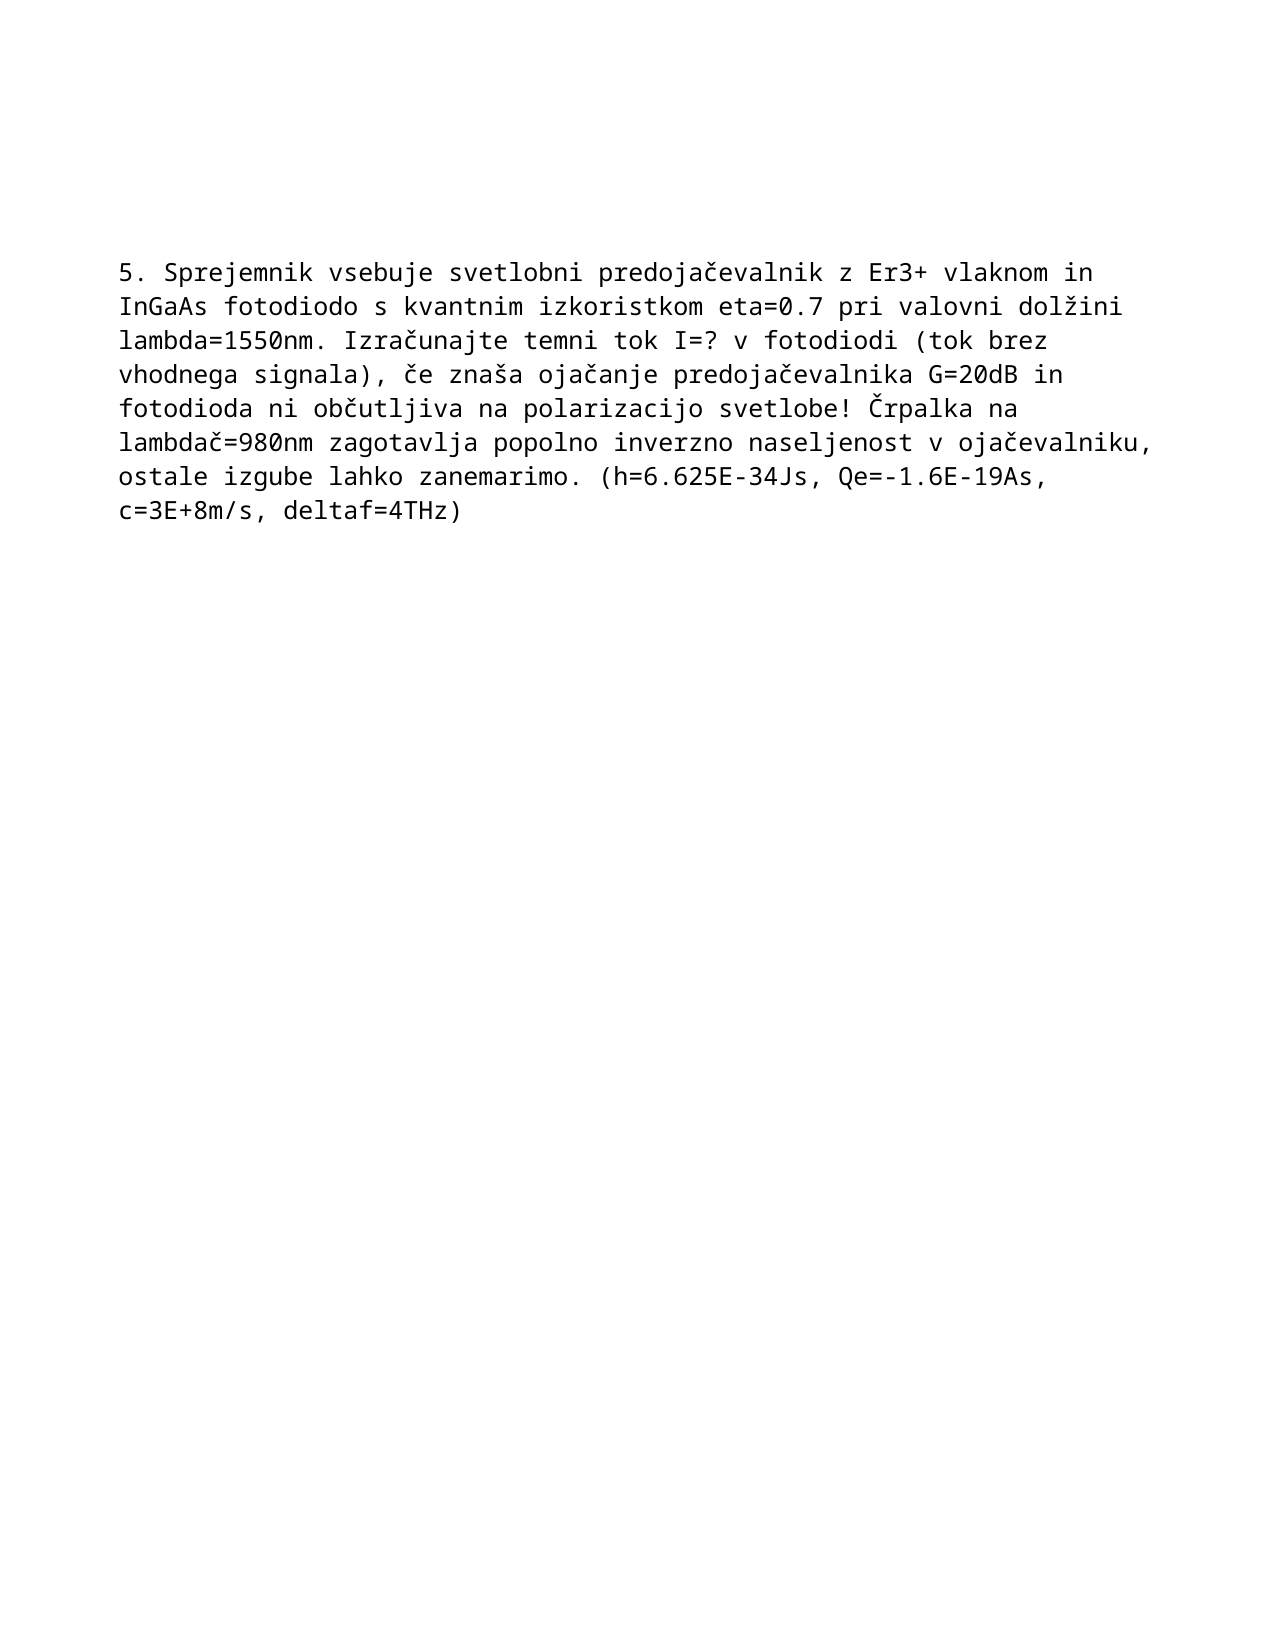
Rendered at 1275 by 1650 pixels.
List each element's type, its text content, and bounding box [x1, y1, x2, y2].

text 5. Sprejemnik vsebuje svetlobni predojačevalnik z Er3+ vlaknom in InGaAs fotodiodo s kvantnim izkoristkom eta=0.7 pri valovni dolžini lambda=1550nm. Izračunajte temni tok I=? v fotodiodi (tok brez vhodnega signala), če znaša ojačanje predojačevalnika G=20dB in fotodioda ni občutljiva na polarizacijo svetlobe! Črpalka na lambdač=980nm zagotavlja popolno inverzno naseljenost v ojačevalniku, ostale izgube lahko zanemarimo. (h=6.625E-34Js, Qe=-1.6E-19As, c=3E+8m/s, deltaf=4THz) [118, 254, 1157, 527]
